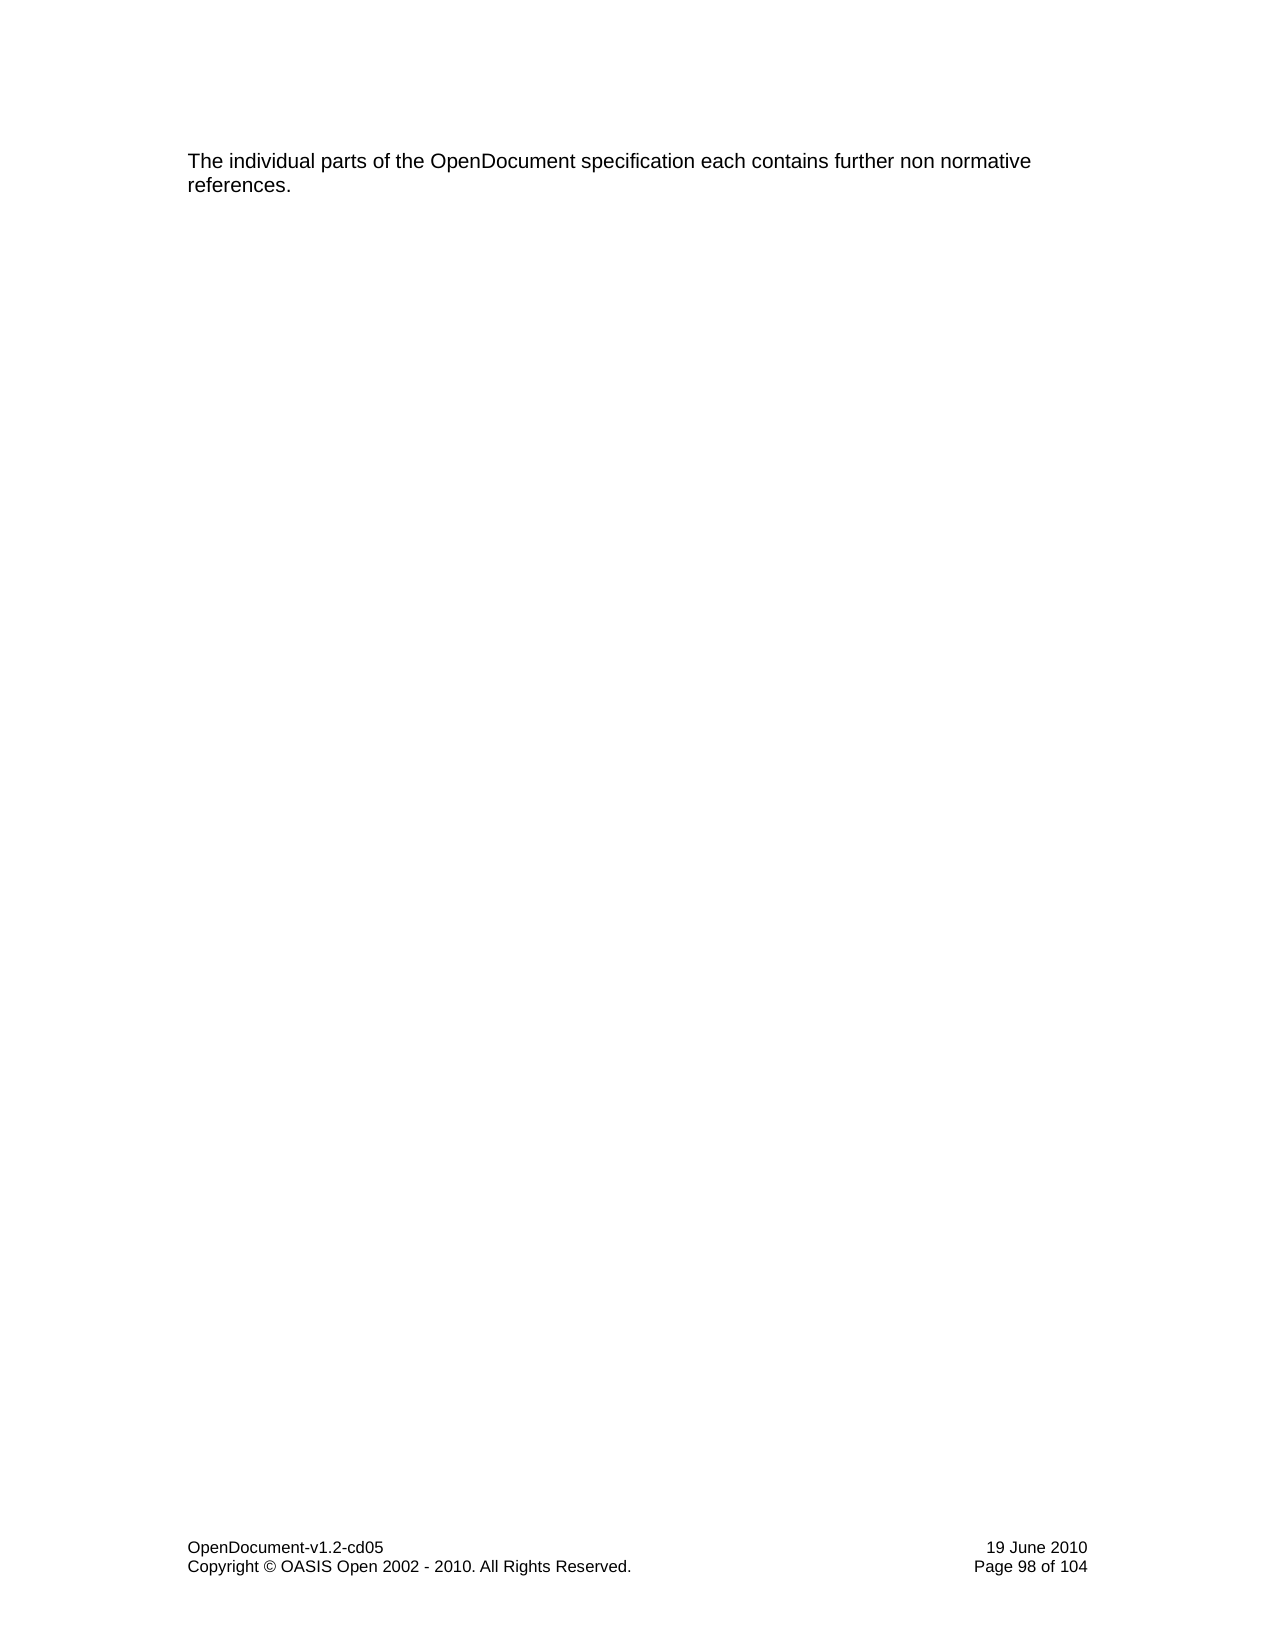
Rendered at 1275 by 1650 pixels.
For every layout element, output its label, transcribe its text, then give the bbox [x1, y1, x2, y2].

text The individual parts of the OpenDocument specification each contains further non normative references. [187, 150, 1088, 196]
